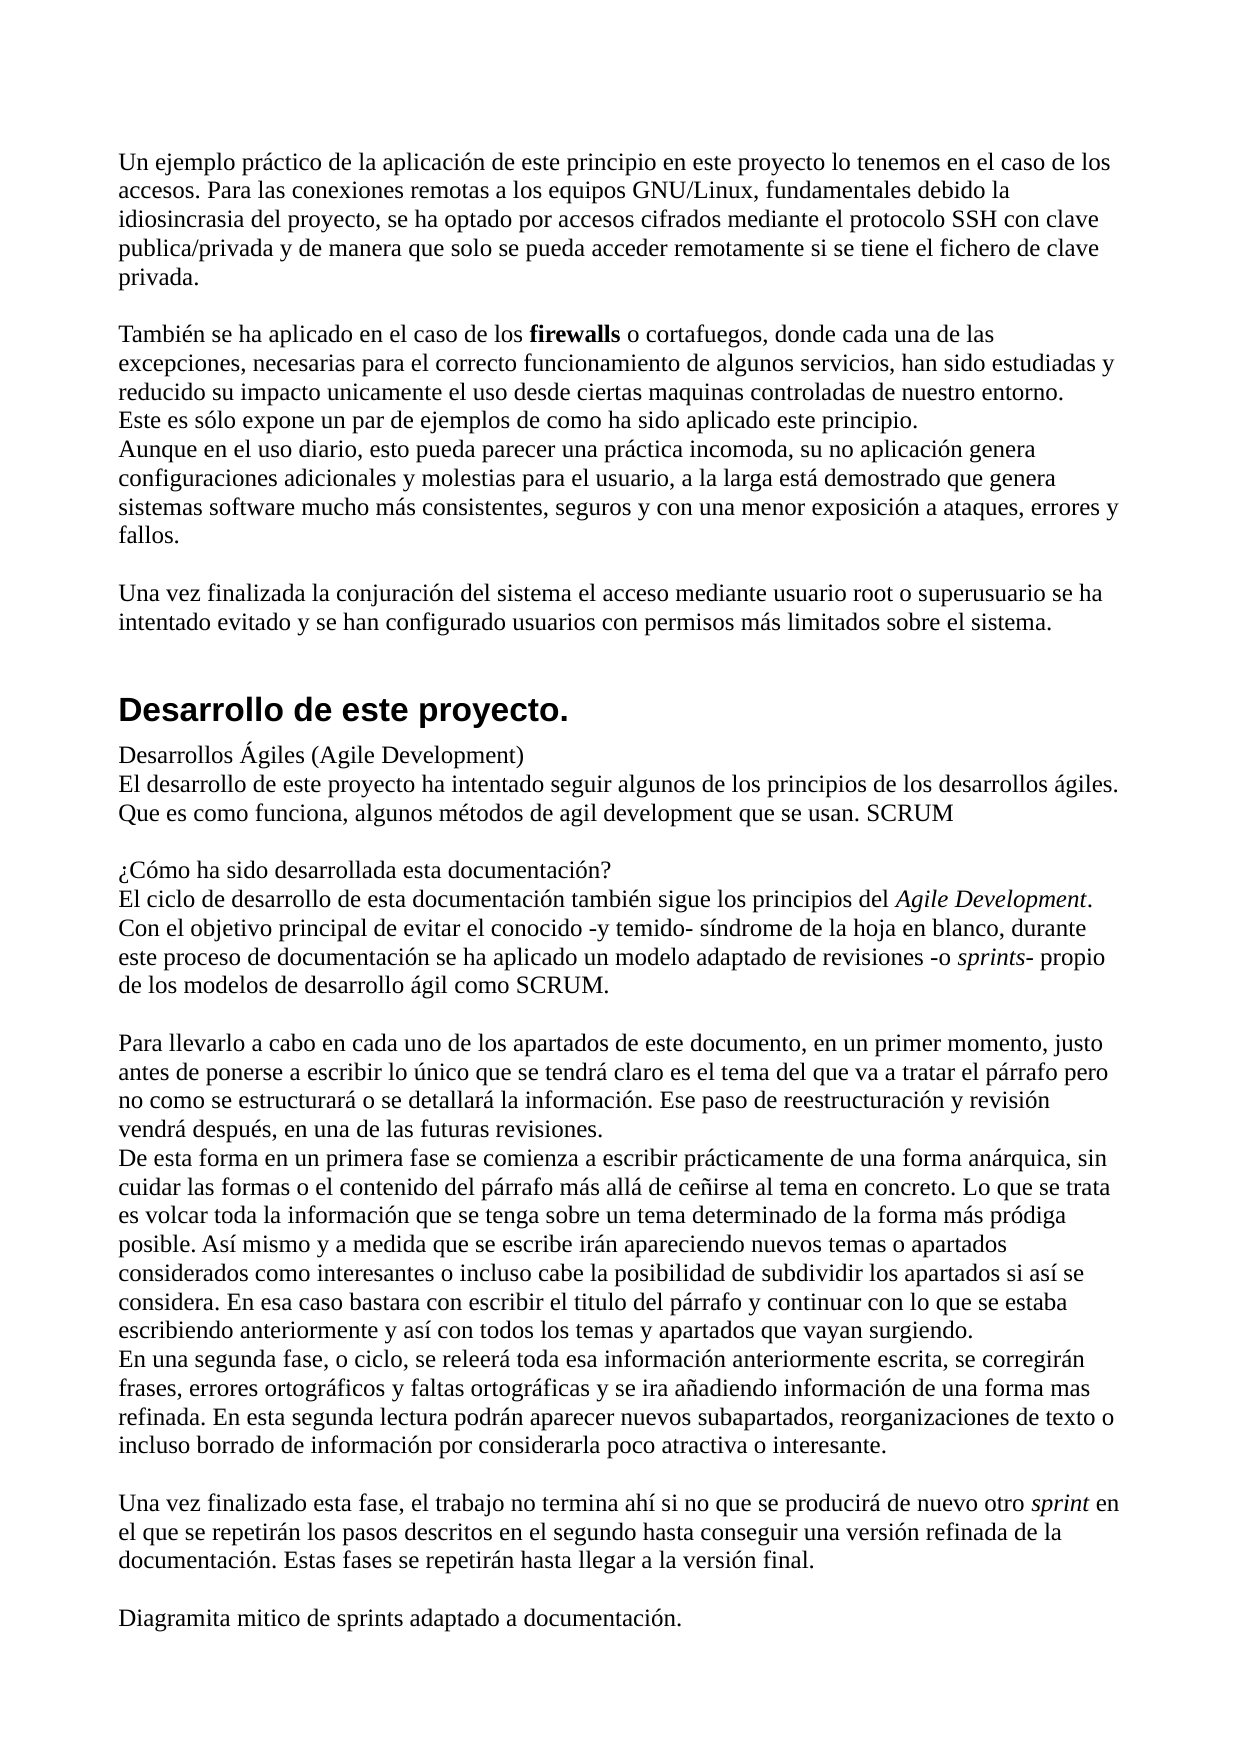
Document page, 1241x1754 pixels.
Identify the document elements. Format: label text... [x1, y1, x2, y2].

text Un ejemplo práctico de la aplicación de este principio en este proyecto lo tenemos en el caso de los accesos. Para las conexiones remotas a los equipos GNU/Linux, fundamentales debido la idiosincrasia del proyecto, se ha optado por accesos cifrados mediante el protocolo SSH con clave publica/privada y de manera que solo se pueda acceder remotamente si se tiene el fichero de clave privada. [118, 147, 1122, 291]
text El ciclo de desarrollo de esta documentación también sigue los principios del Agile Development. Con el objetivo principal de evitar el conocido -y temido- síndrome de la hoja en blanco, durante este proceso de documentación se ha aplicado un modelo adaptado de revisiones -o sprints- propio de los modelos de desarrollo ágil como SCRUM. [118, 884, 1122, 999]
text Desarrollos Ágiles (Agile Development) [118, 741, 1122, 769]
text ¿Cómo ha sido desarrollada esta documentación? [118, 856, 1122, 884]
text De esta forma en un primera fase se comienza a escribir prácticamente de una forma anárquica, sin cuidar las formas o el contenido del párrafo más allá de ceñirse al tema en concreto. Lo que se trata es volcar toda la información que se tenga sobre un tema determinado de la forma más pródiga posible. Así mismo y a medida que se escribe irán apareciendo nuevos temas o apartados considerados como interesantes o incluso cabe la posibilidad de subdividir los apartados si así se considera. En esa caso bastara con escribir el titulo del párrafo y continuar con lo que se estaba escribiendo anteriormente y así con todos los temas y apartados que vayan surgiendo. [118, 1143, 1122, 1344]
text Aunque en el uso diario, esto pueda parecer una práctica incomoda, su no aplicación genera configuraciones adicionales y molestias para el usuario, a la larga está demostrado que genera sistemas software mucho más consistentes, seguros y con una menor exposición a ataques, errores y fallos. [118, 434, 1122, 549]
text También se ha aplicado en el caso de los firewalls o cortafuegos, donde cada una de las excepciones, necesarias para el correcto funcionamiento de algunos servicios, han sido estudiadas y reducido su impacto unicamente el uso desde ciertas maquinas controladas de nuestro entorno. [118, 319, 1122, 406]
text El desarrollo de este proyecto ha intentado seguir algunos de los principios de los desarrollos ágiles. [118, 769, 1122, 798]
text Una vez finalizada la conjuración del sistema el acceso mediante usuario root o superusuario se ha intentado evitado y se han configurado usuarios con permisos más limitados sobre el sistema. [118, 578, 1122, 636]
text Que es como funciona, algunos métodos de agil development que se usan. SCRUM [118, 798, 1122, 827]
text En una segunda fase, o ciclo, se releerá toda esa información anteriormente escrita, se corregirán frases, errores ortográficos y faltas ortográficas y se ira añadiendo información de una forma mas refinada. En esta segunda lectura podrán aparecer nuevos subapartados, reorganizaciones de texto o incluso borrado de información por considerarla poco atractiva o interesante. [118, 1344, 1122, 1459]
text Diagramita mitico de sprints adaptado a documentación. [118, 1603, 1122, 1632]
text Una vez finalizado esta fase, el trabajo no termina ahí si no que se producirá de nuevo otro sprint en el que se repetirán los pasos descritos en el segundo hasta conseguir una versión refinada de la documentación. Estas fases se repetirán hasta llegar a la versión final. [118, 1488, 1122, 1574]
text Este es sólo expone un par de ejemplos de como ha sido aplicado este principio. [118, 406, 1122, 434]
text Para llevarlo a cabo en cada uno de los apartados de este documento, en un primer momento, justo antes de ponerse a escribir lo único que se tendrá claro es el tema del que va a tratar el párrafo pero no como se estructurará o se detallará la información. Ese paso de reestructuración y revisión vendrá después, en una de las futuras revisiones. [118, 1028, 1122, 1143]
subtitle Desarrollo de este proyecto. [118, 689, 1122, 728]
